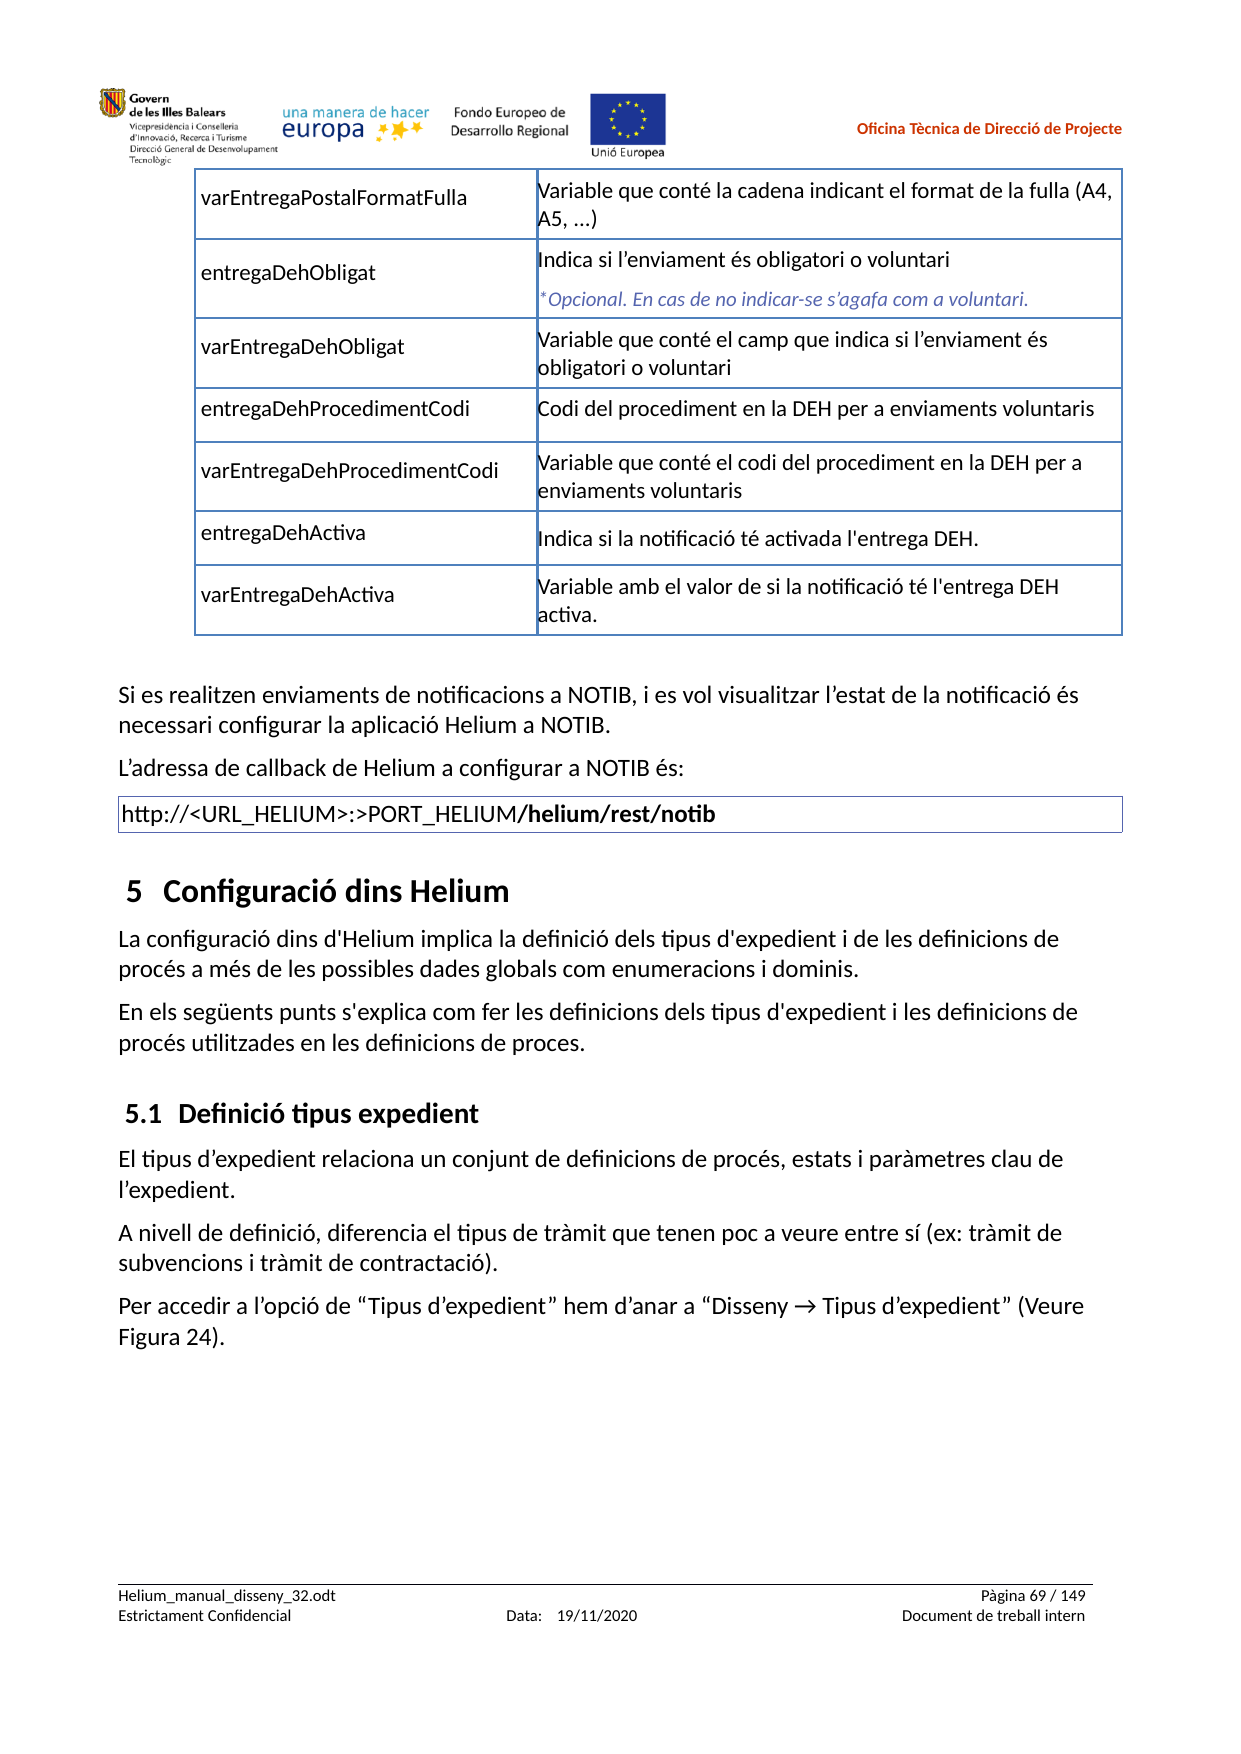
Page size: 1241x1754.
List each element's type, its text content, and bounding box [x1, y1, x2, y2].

picture [99, 87, 668, 166]
subtitle Definició tipus expedient [118, 1095, 1122, 1131]
text L’adressa de callback de Helium a configurar a NOTIB és: [118, 752, 1122, 783]
table_cell Variable que conté la cadena indicant el format de la fulla (A4, A5, ...) [539, 170, 1121, 237]
table_cell entregaDehProcedimentCodi [196, 389, 536, 441]
table_cell varEntregaPostalFormatFulla [196, 170, 536, 237]
table_cell Variable que conté el codi del procediment en la DEH per a enviaments voluntaris [539, 443, 1121, 510]
text Si es realitzen enviaments de notificacions a NOTIB, i es vol visualitzar l’estat de la notificació és necessari configurar la aplicació Helium a NOTIB. [118, 679, 1122, 740]
table_cell entregaDehActiva [196, 512, 536, 564]
table_cell Variable que conté el camp que indica si l’enviament és obligatori o voluntari [539, 319, 1121, 387]
text A nivell de definició, diferencia el tipus de tràmit que tenen poc a veure entre sí (ex: tràmit de subvencions i tràmit de contractació). [118, 1217, 1122, 1278]
table_cell varEntregaDehProcedimentCodi [196, 443, 536, 510]
table_cell entregaDehObligat [196, 240, 536, 317]
text En els següents punts s'explica com fer les definicions dels tipus d'expedient i les definicions de procés utilitzades en les definicions de proces. [118, 997, 1122, 1058]
text http://<URL_HELIUM>:>PORT_HELIUM/helium/rest/notib [119, 797, 1122, 832]
table_cell Indica si l’enviament és obligatori o voluntari *Opcional. En cas de no indicar-se s’agafa com a voluntari. [539, 240, 1121, 317]
table_cell Codi del procediment en la DEH per a enviaments voluntaris [539, 389, 1121, 441]
text Per accedir a l’opció de “Tipus d’expedient” hem d’anar a “Disseny → Tipus d’expedient” (Veure Figura 24). [118, 1290, 1122, 1351]
text El tipus d’expedient relaciona un conjunt de definicions de procés, estats i paràmetres clau de l’expedient. [118, 1143, 1122, 1204]
text La configuració dins d'Helium implica la definició dels tipus d'expedient i de les definicions de procés a més de les possibles dades globals com enumeracions i dominis. [118, 923, 1122, 984]
table_cell varEntregaDehActiva [196, 566, 536, 634]
table_cell Variable amb el valor de si la notificació té l'entrega DEH activa. [539, 566, 1121, 634]
subtitle Configuració dins Helium [118, 869, 1122, 911]
table_cell Indica si la notificació té activada l'entrega DEH. [539, 512, 1121, 564]
table_cell varEntregaDehObligat [196, 319, 536, 387]
